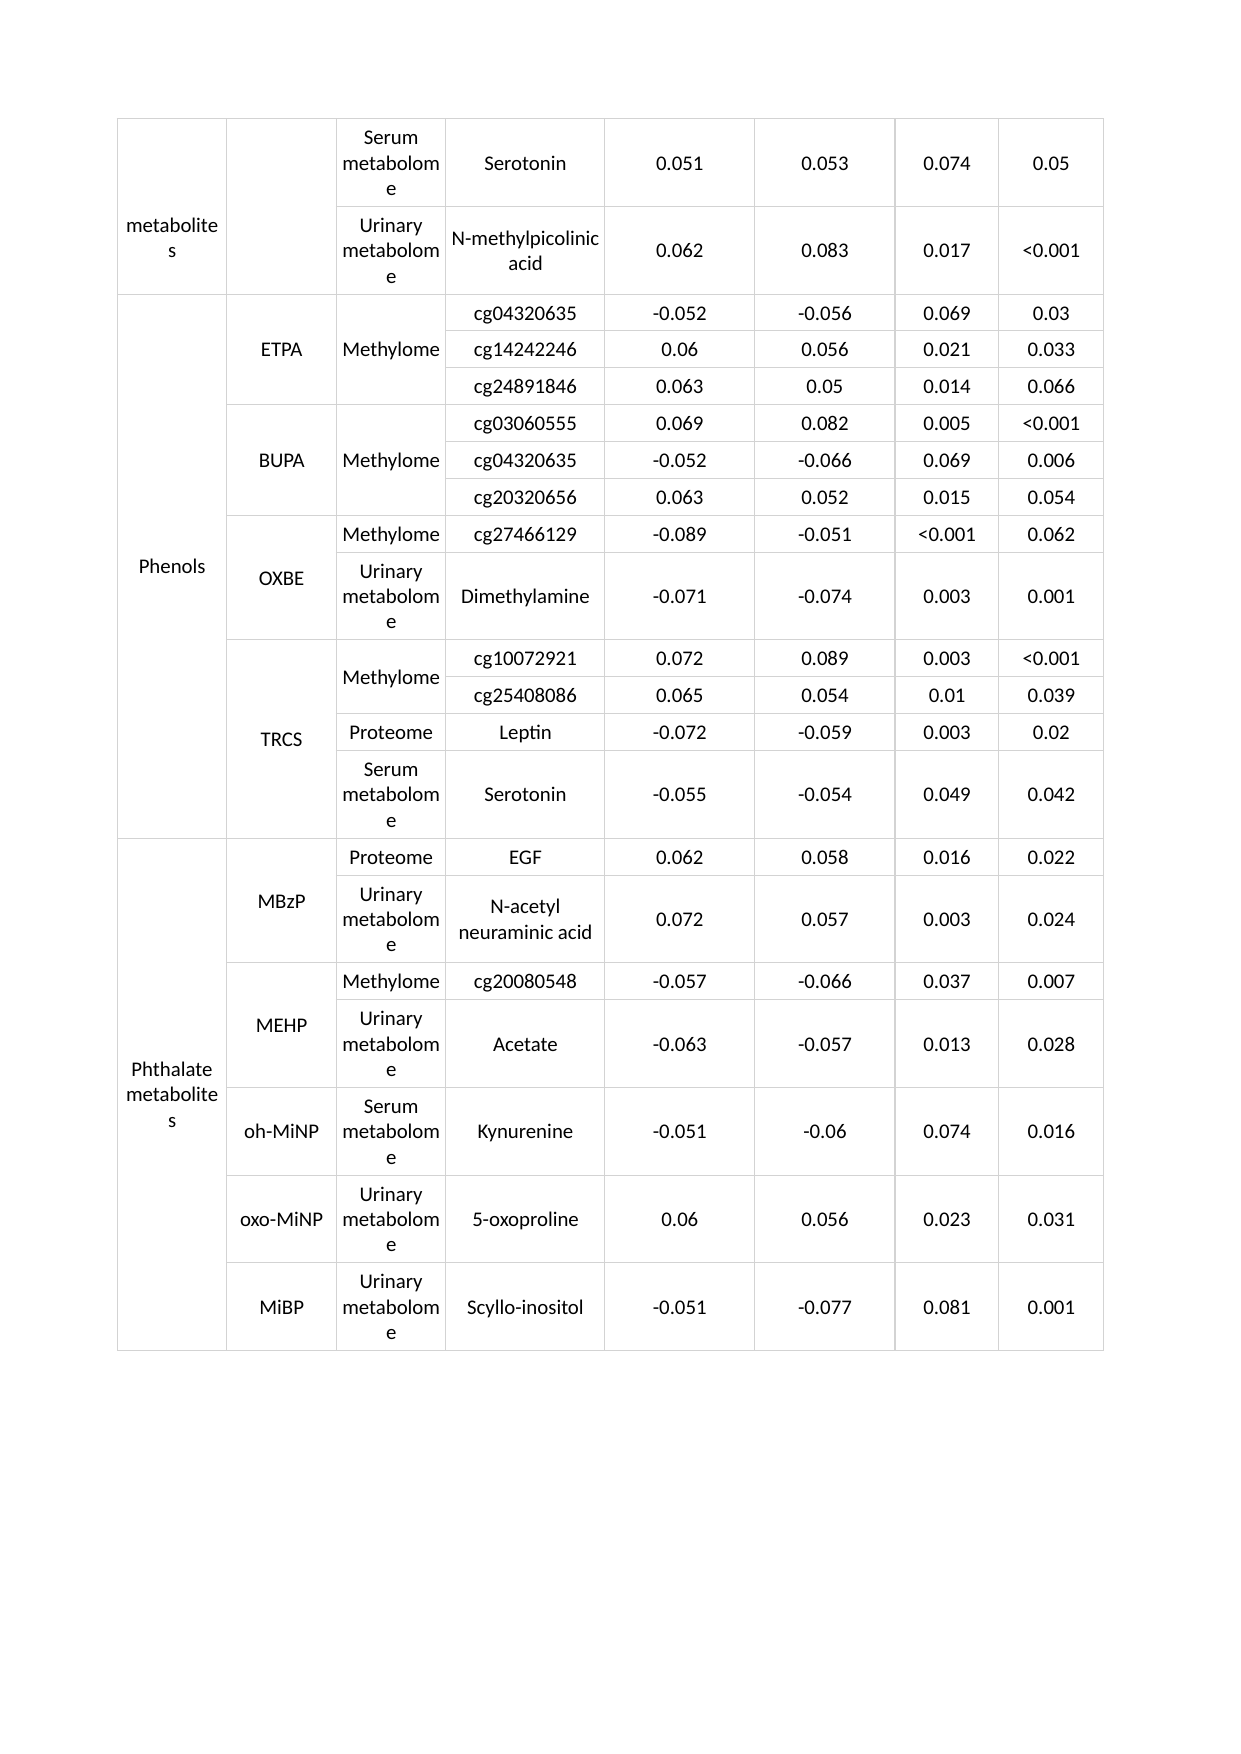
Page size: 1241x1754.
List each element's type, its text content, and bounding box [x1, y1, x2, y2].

table_cell 0.062 [999, 516, 1103, 552]
table_cell 0.065 [605, 677, 754, 713]
table_cell 0.015 [896, 479, 998, 515]
table_cell 0.033 [999, 331, 1103, 367]
table_cell Serotonin [446, 751, 604, 838]
table_cell 0.021 [896, 331, 998, 367]
table_cell 0.049 [896, 751, 998, 838]
table_cell Urinary metabolome [337, 1263, 445, 1350]
table_cell 0.01 [896, 677, 998, 713]
table_cell -0.066 [755, 442, 894, 478]
table_cell 0.054 [755, 677, 894, 713]
table_cell 0.003 [896, 714, 998, 750]
table_cell 0.016 [896, 839, 998, 874]
table_cell 0.063 [605, 368, 754, 404]
table_cell -0.074 [755, 553, 894, 639]
table_cell 0.051 [605, 119, 754, 206]
table_cell 0.063 [605, 479, 754, 515]
table_cell -0.051 [605, 1263, 754, 1350]
table_cell 0.081 [896, 1263, 998, 1350]
table_cell -0.052 [605, 295, 754, 330]
table_cell 0.024 [999, 876, 1103, 962]
table_cell -0.071 [605, 553, 754, 639]
table_cell MEHP [227, 963, 336, 1087]
table_cell 0.054 [999, 479, 1103, 515]
table_cell 0.069 [896, 442, 998, 478]
table_cell Urinary metabolome [337, 553, 445, 639]
table_cell BUPA [227, 405, 336, 515]
table_cell 0.013 [896, 1000, 998, 1087]
table_cell 0.042 [999, 751, 1103, 838]
table_cell cg04320635 [446, 295, 604, 330]
table_cell N-acetyl neuraminic acid [446, 876, 604, 962]
table_cell 0.05 [755, 368, 894, 404]
table_cell Proteome [337, 839, 445, 874]
table_cell N-methylpicolinic acid [446, 207, 604, 293]
table_cell 0.05 [999, 119, 1103, 206]
table_cell TRCS [227, 640, 336, 838]
table_cell Proteome [337, 714, 445, 750]
table_cell Serum metabolome [337, 1088, 445, 1174]
table_cell 0.023 [896, 1176, 998, 1262]
table_cell Scyllo-inositol [446, 1263, 604, 1350]
table_cell Methylome [337, 405, 445, 515]
table_cell Phenols [118, 295, 226, 838]
table_cell cg20320656 [446, 479, 604, 515]
table_cell -0.06 [755, 1088, 894, 1174]
table_cell <0.001 [896, 516, 998, 552]
table_cell 0.003 [896, 876, 998, 962]
table_cell 0.039 [999, 677, 1103, 713]
table_cell 0.001 [999, 553, 1103, 639]
table_cell cg04320635 [446, 442, 604, 478]
table_cell 0.074 [896, 119, 998, 206]
table_cell Serum metabolome [337, 119, 445, 206]
table_cell 0.074 [896, 1088, 998, 1174]
table_cell 0.053 [755, 119, 894, 206]
table_cell Dimethylamine [446, 553, 604, 639]
table_cell 0.001 [999, 1263, 1103, 1350]
table_cell Acetate [446, 1000, 604, 1087]
table_cell <0.001 [999, 207, 1103, 293]
table_cell Urinary metabolome [337, 207, 445, 293]
table_cell cg03060555 [446, 405, 604, 441]
table_cell 0.062 [605, 207, 754, 293]
table_cell <0.001 [999, 640, 1103, 676]
table_cell 0.003 [896, 640, 998, 676]
table_cell <0.001 [999, 405, 1103, 441]
table_cell ETPA [227, 295, 336, 404]
table_cell -0.051 [755, 516, 894, 552]
table_cell Methylome [337, 295, 445, 404]
table_cell -0.056 [755, 295, 894, 330]
table_cell -0.057 [755, 1000, 894, 1087]
table_cell 5-oxoproline [446, 1176, 604, 1262]
table_cell Urinary metabolome [337, 876, 445, 962]
table_cell 0.083 [755, 207, 894, 293]
table_cell 0.052 [755, 479, 894, 515]
table_cell -0.057 [605, 963, 754, 999]
table_cell 0.028 [999, 1000, 1103, 1087]
table_cell 0.072 [605, 876, 754, 962]
table_cell oh-MiNP [227, 1088, 336, 1174]
table_cell Methylome [337, 640, 445, 713]
table_cell 0.069 [896, 295, 998, 330]
table_cell 0.057 [755, 876, 894, 962]
table_cell cg10072921 [446, 640, 604, 676]
table_cell 0.066 [999, 368, 1103, 404]
table_cell cg24891846 [446, 368, 604, 404]
table_cell 0.06 [605, 1176, 754, 1262]
table_cell Methylome [337, 963, 445, 999]
table_cell 0.06 [605, 331, 754, 367]
table_cell 0.072 [605, 640, 754, 676]
table_cell 0.056 [755, 331, 894, 367]
table_cell MBzP [227, 839, 336, 962]
table_cell -0.089 [605, 516, 754, 552]
table_cell 0.056 [755, 1176, 894, 1262]
table_cell Urinary metabolome [337, 1000, 445, 1087]
table_cell -0.066 [755, 963, 894, 999]
table_cell -0.051 [605, 1088, 754, 1174]
table_cell Phthalate metabolites [118, 839, 226, 1350]
table_cell -0.054 [755, 751, 894, 838]
table_cell Serum metabolome [337, 751, 445, 838]
table_cell 0.005 [896, 405, 998, 441]
table_cell -0.077 [755, 1263, 894, 1350]
table_cell 0.082 [755, 405, 894, 441]
table_cell 0.022 [999, 839, 1103, 874]
table_cell 0.031 [999, 1176, 1103, 1262]
table_cell 0.089 [755, 640, 894, 676]
table_cell -0.052 [605, 442, 754, 478]
table_cell 0.016 [999, 1088, 1103, 1174]
table_cell 0.03 [999, 295, 1103, 330]
table_cell Leptin [446, 714, 604, 750]
table_cell 0.007 [999, 963, 1103, 999]
table_cell -0.063 [605, 1000, 754, 1087]
table_cell 0.014 [896, 368, 998, 404]
table_cell OXBE [227, 516, 336, 639]
table_cell EGF [446, 839, 604, 874]
table_cell 0.062 [605, 839, 754, 874]
table_cell 0.003 [896, 553, 998, 639]
table_cell Serotonin [446, 119, 604, 206]
table_cell Kynurenine [446, 1088, 604, 1174]
table_cell Methylome [337, 516, 445, 552]
table_cell MiBP [227, 1263, 336, 1350]
table_cell oxo-MiNP [227, 1176, 336, 1262]
table_cell 0.02 [999, 714, 1103, 750]
table_cell 0.017 [896, 207, 998, 293]
table_cell -0.059 [755, 714, 894, 750]
table_cell -0.055 [605, 751, 754, 838]
table_cell cg14242246 [446, 331, 604, 367]
table_cell 0.069 [605, 405, 754, 441]
table_cell 0.006 [999, 442, 1103, 478]
table_cell cg25408086 [446, 677, 604, 713]
table_cell 0.037 [896, 963, 998, 999]
table_cell -0.072 [605, 714, 754, 750]
table_cell cg27466129 [446, 516, 604, 552]
table_cell Urinary metabolome [337, 1176, 445, 1262]
table_cell cg20080548 [446, 963, 604, 999]
table_cell 0.058 [755, 839, 894, 874]
